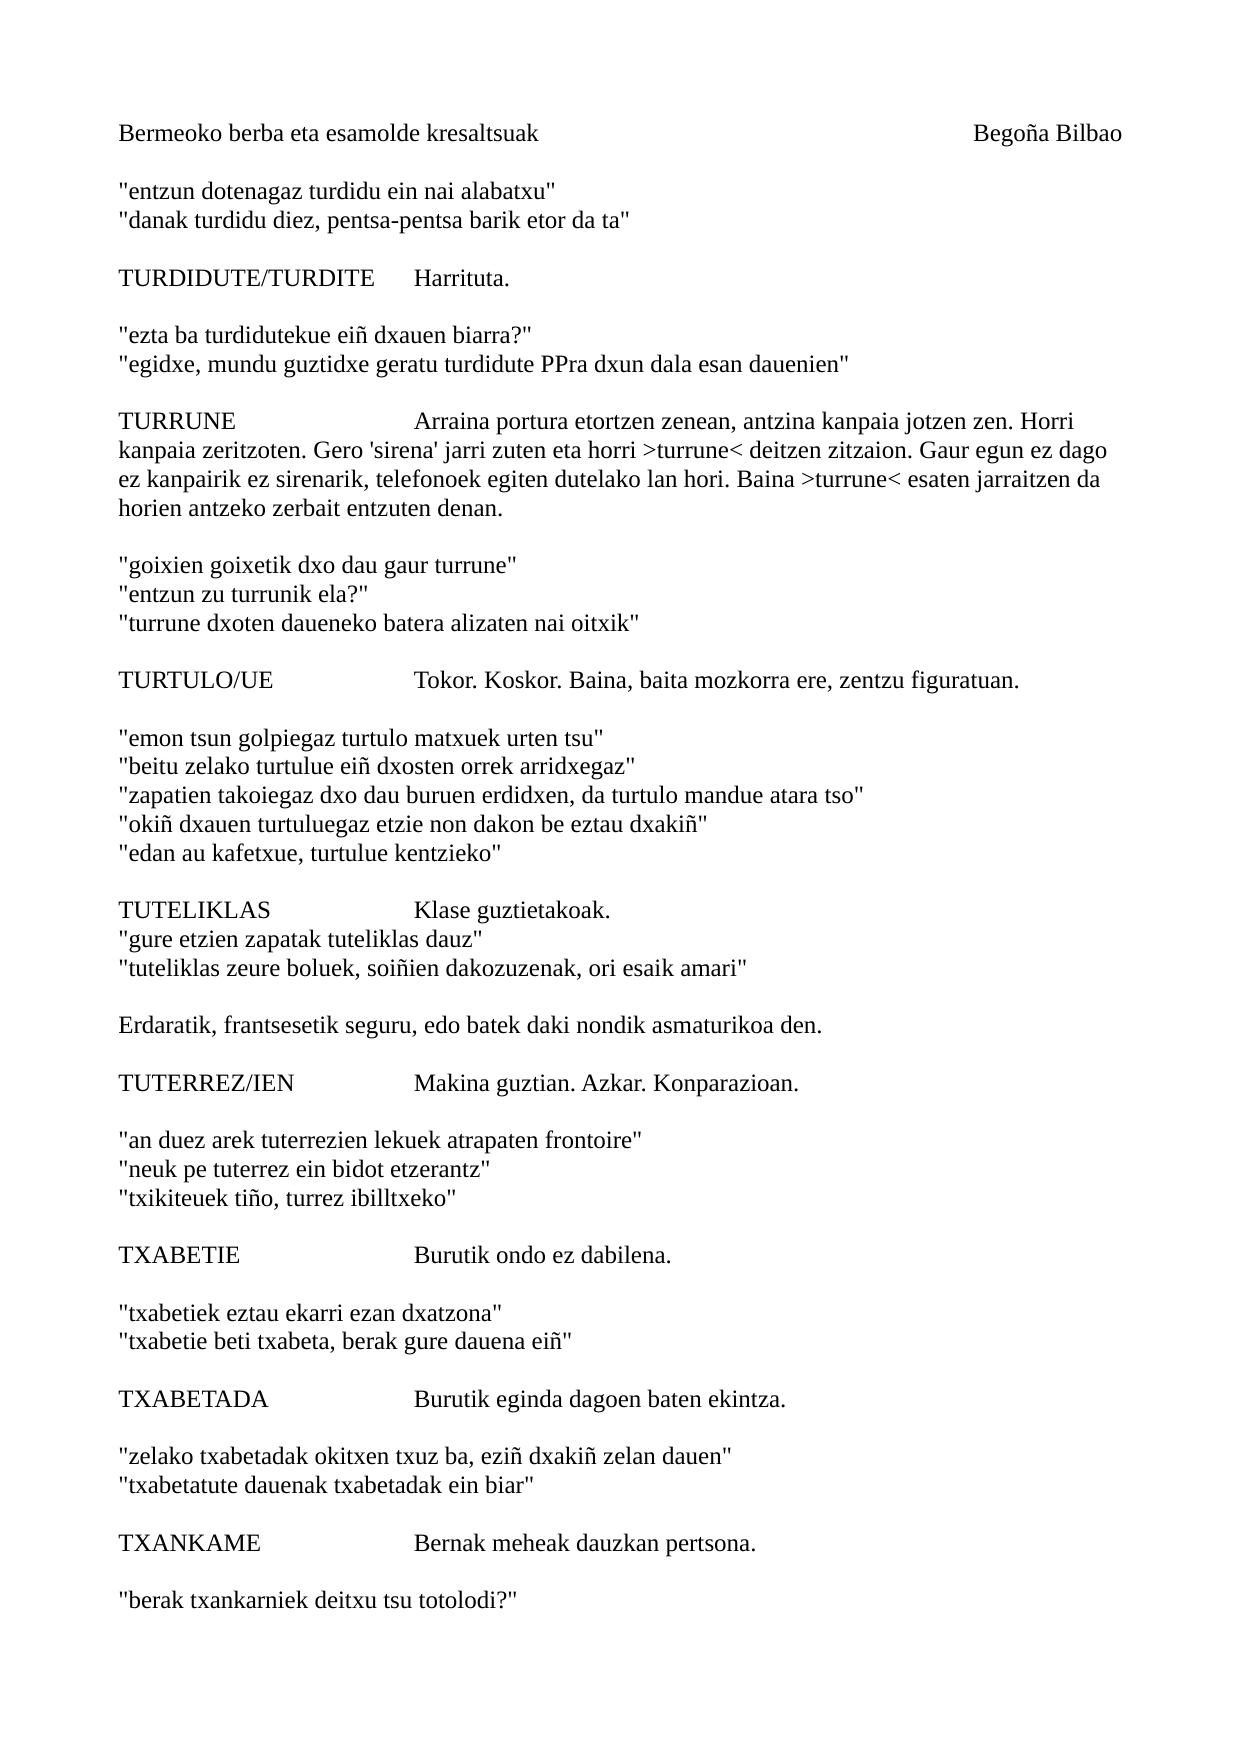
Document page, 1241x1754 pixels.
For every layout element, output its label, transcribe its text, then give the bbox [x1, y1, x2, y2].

text "entzun dotenagaz turdidu ein nai alabatxu" [118, 176, 1122, 205]
text "txabetie beti txabeta, berak gure dauena eiñ" [118, 1326, 1122, 1355]
text TXABETADA Burutik eginda dagoen baten ekintza. [118, 1384, 1122, 1413]
text "txabetiek eztau ekarri ezan dxatzona" [118, 1298, 1122, 1326]
text "turrune dxoten daueneko batera alizaten nai oitxik" [118, 608, 1122, 636]
text "tuteliklas zeure boluek, soiñien dakozuzenak, ori esaik amari" [118, 953, 1122, 981]
text TUTERREZ/IEN Makina guztian. Azkar. Konparazioan. [118, 1068, 1122, 1096]
text TXABETIE Burutik ondo ez dabilena. [118, 1240, 1122, 1269]
text TURDIDUTE/TURDITE Harrituta. [118, 263, 1122, 291]
text "edan au kafetxue, turtulue kentzieko" [118, 838, 1122, 866]
text "emon tsun golpiegaz turtulo matxuek urten tsu" [118, 723, 1122, 751]
text "gure etzien zapatak tuteliklas dauz" [118, 924, 1122, 953]
text Erdaratik, frantsesetik seguru, edo batek daki nondik asmaturikoa den. [118, 1010, 1122, 1039]
text "egidxe, mundu guztidxe geratu turdidute PPra dxun dala esan dauenien" [118, 349, 1122, 378]
text "entzun zu turrunik ela?" [118, 579, 1122, 608]
text "berak txankarniek deitxu tsu totolodi?" [118, 1585, 1122, 1614]
text "neuk pe tuterrez ein bidot etzerantz" [118, 1154, 1122, 1183]
text "zelako txabetadak okitxen txuz ba, eziñ dxakiñ zelan dauen" [118, 1441, 1122, 1470]
text TXANKAME Bernak meheak dauzkan pertsona. [118, 1528, 1122, 1556]
text "zapatien takoiegaz dxo dau buruen erdidxen, da turtulo mandue atara tso" [118, 780, 1122, 809]
text "beitu zelako turtulue eiñ dxosten orrek arridxegaz" [118, 751, 1122, 780]
text TURRUNE Arraina portura etortzen zenean, antzina kanpaia jotzen zen. Horri kanpaia zeritzoten. Gero 'sirena' jarri zuten eta horri >turrune< deitzen zitzaion. Gaur egun ez dago ez kanpairik ez sirenarik, telefonoek egiten dutelako lan hori. Baina >turrune< esaten jarraitzen da horien antzeko zerbait entzuten denan. [118, 406, 1122, 521]
text "ezta ba turdidutekue eiñ dxauen biarra?" [118, 320, 1122, 349]
text "an duez arek tuterrezien lekuek atrapaten frontoire" [118, 1125, 1122, 1154]
text "goixien goixetik dxo dau gaur turrune" [118, 550, 1122, 579]
text "danak turdidu diez, pentsa-pentsa barik etor da ta" [118, 205, 1122, 234]
text "okiñ dxauen turtuluegaz etzie non dakon be eztau dxakiñ" [118, 809, 1122, 838]
text TUTELIKLAS Klase guztietakoak. [118, 895, 1122, 924]
text "txikiteuek tiño, turrez ibilltxeko" [118, 1183, 1122, 1211]
text TURTULO/UE Tokor. Koskor. Baina, baita mozkorra ere, zentzu figuratuan. [118, 665, 1122, 694]
text "txabetatute dauenak txabetadak ein biar" [118, 1470, 1122, 1499]
